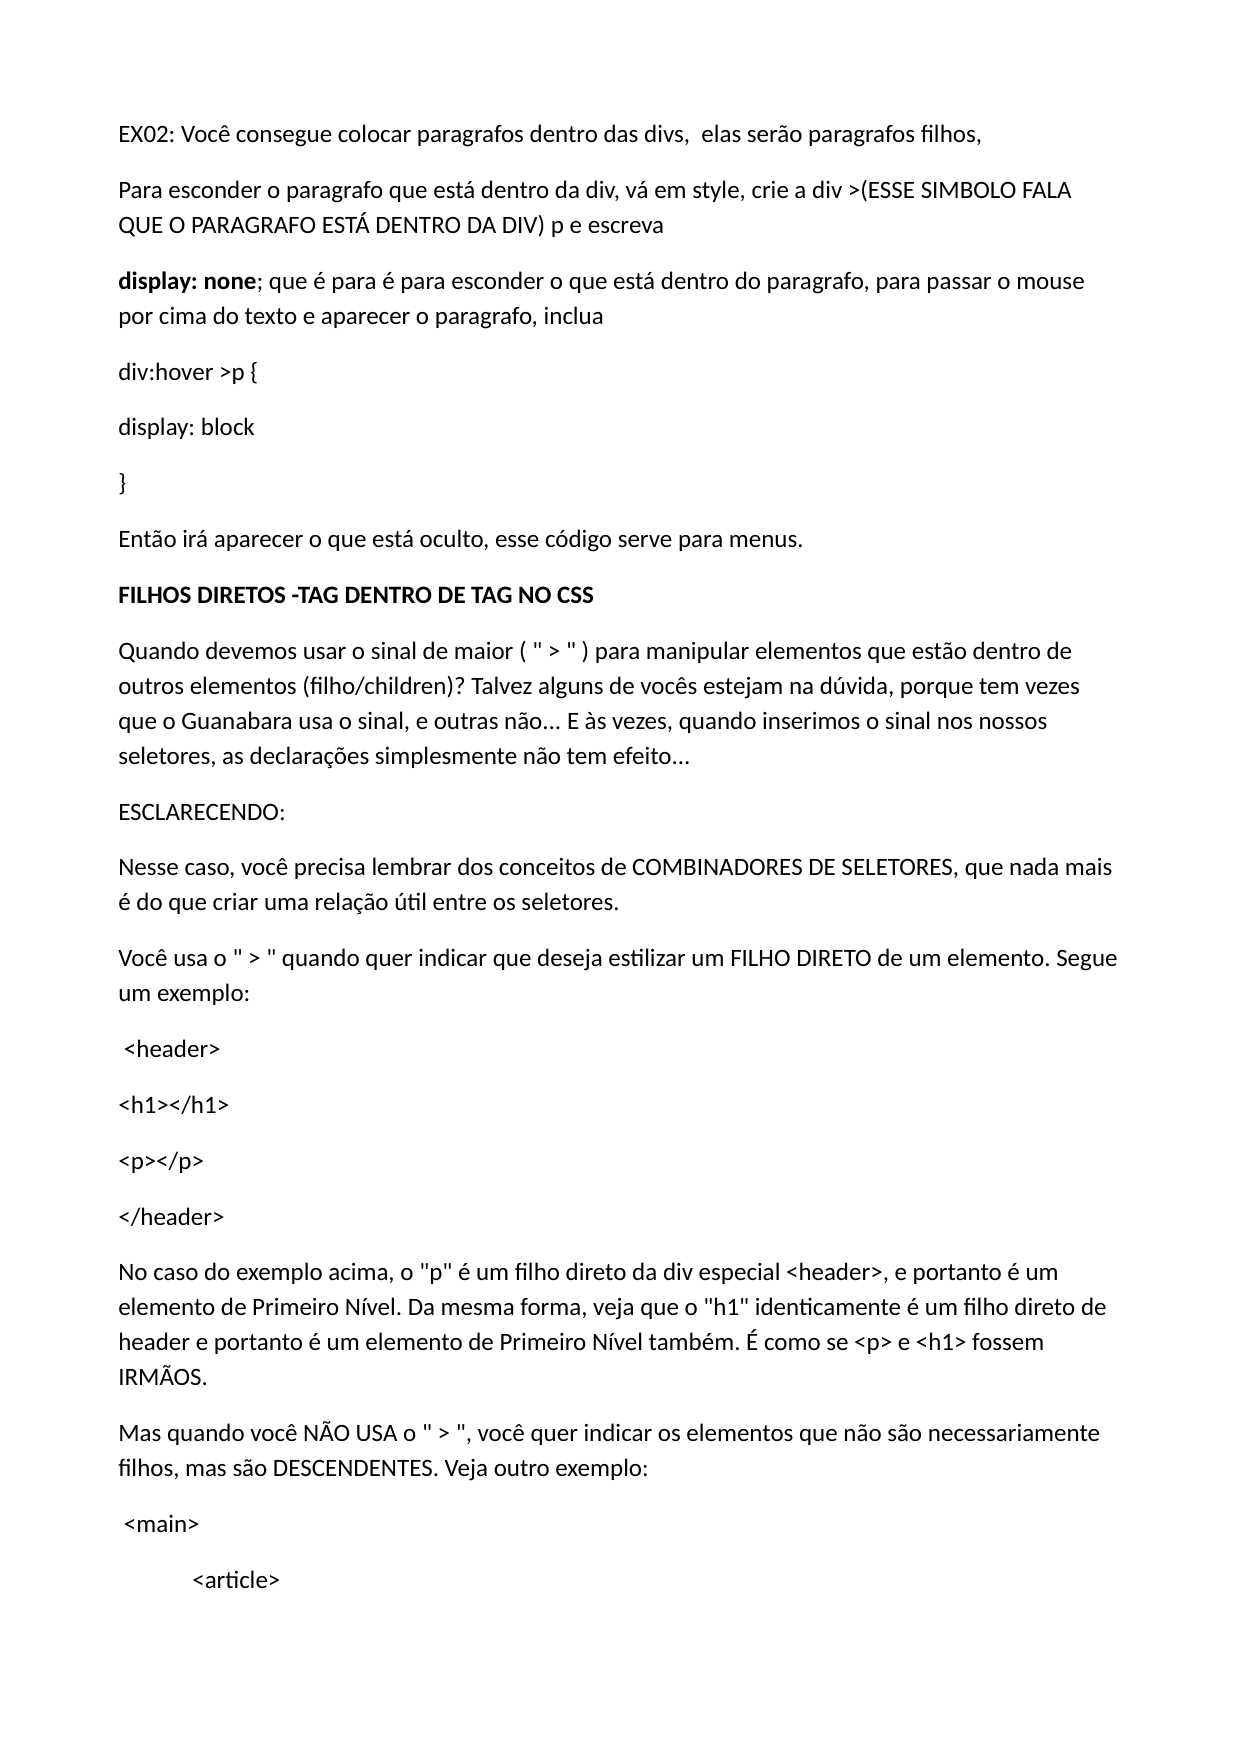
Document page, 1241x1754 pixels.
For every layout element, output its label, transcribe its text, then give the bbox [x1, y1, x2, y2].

text Mas quando você NÃO USA o " > ", você quer indicar os elementos que não são necessariamente filhos, mas são DESCENDENTES. Veja outro exemplo: [118, 1417, 1122, 1483]
text Para esconder o paragrafo que está dentro da div, vá em style, crie a div >(ESSE SIMBOLO FALA QUE O PARAGRAFO ESTÁ DENTRO DA DIV) p e escreva [118, 174, 1122, 239]
text No caso do exemplo acima, o "p" é um filho direto da div especial <header>, e portanto é um elemento de Primeiro Nível. Da mesma forma, veja que o "h1" identicamente é um filho direto de header e portanto é um elemento de Primeiro Nível também. É como se <p> e <h1> fossem IRMÃOS. [118, 1256, 1122, 1392]
text </header> [118, 1201, 1122, 1231]
text Nesse caso, você precisa lembrar dos conceitos de COMBINADORES DE SELETORES, que nada mais é do que criar uma relação útil entre os seletores. [118, 851, 1122, 917]
text Você usa o " > " quando quer indicar que deseja estilizar um FILHO DIRETO de um elemento. Segue um exemplo: [118, 942, 1122, 1008]
text Quando devemos usar o sinal de maior ( " > " ) para manipular elementos que estão dentro de outros elementos (filho/children)? Talvez alguns de vocês estejam na dúvida, porque tem vezes que o Guanabara usa o sinal, e outras não... E às vezes, quando inserimos o sinal nos nossos seletores, as declarações simplesmente não tem efeito... [118, 635, 1122, 770]
text <h1></h1> [118, 1089, 1122, 1119]
text EX02: Você consegue colocar paragrafos dentro das divs, elas serão paragrafos filhos, [118, 118, 1122, 149]
text <header> [118, 1033, 1122, 1064]
text display: block [118, 411, 1122, 442]
text ESCLARECENDO: [118, 796, 1122, 826]
text <main> [118, 1508, 1122, 1539]
text } [118, 467, 1122, 498]
text <p></p> [118, 1145, 1122, 1175]
text <article> [118, 1564, 1122, 1594]
text display: none; que é para é para esconder o que está dentro do paragrafo, para passar o mouse por cima do texto e aparecer o paragrafo, inclua [118, 265, 1122, 330]
text div:hover >p { [118, 356, 1122, 386]
text FILHOS DIRETOS -TAG DENTRO DE TAG NO CSS [118, 579, 1122, 609]
text Então irá aparecer o que está oculto, esse código serve para menus. [118, 523, 1122, 554]
